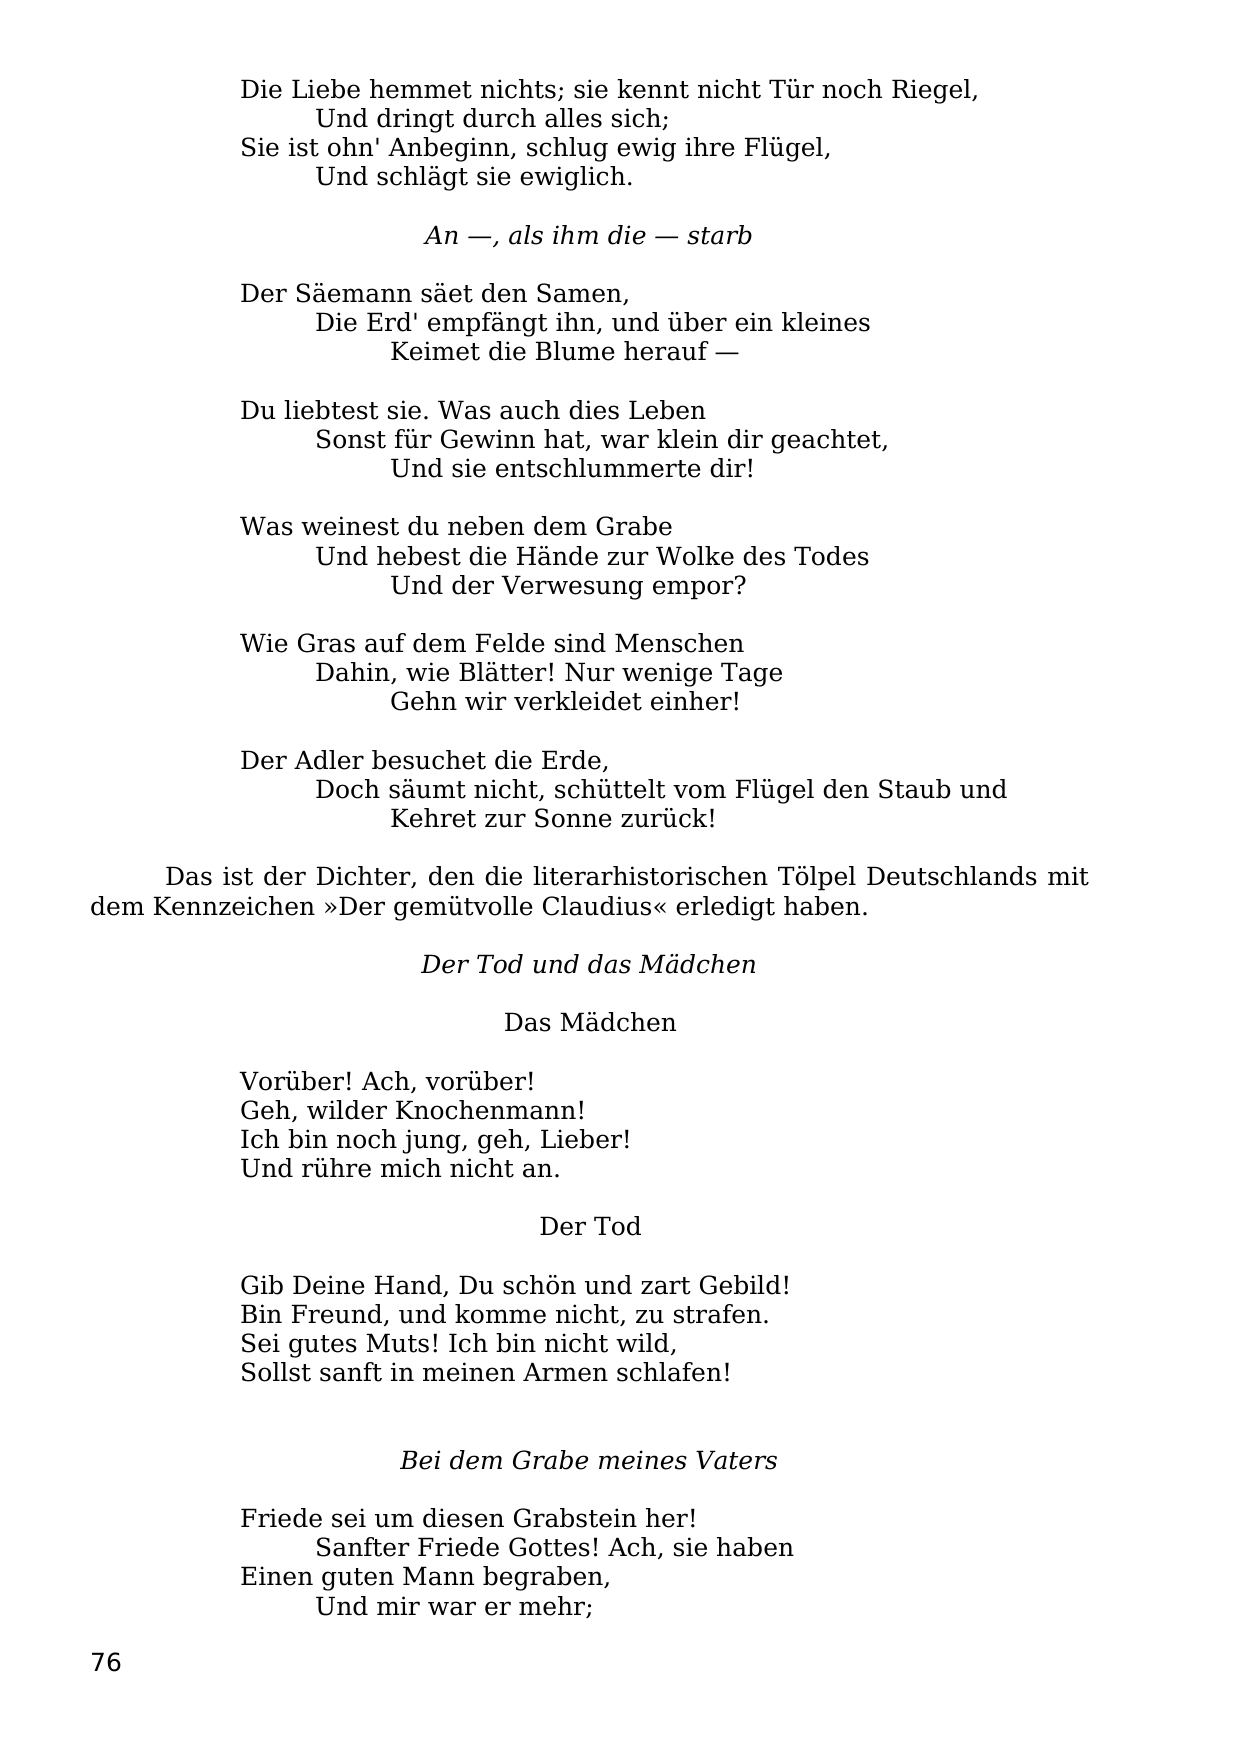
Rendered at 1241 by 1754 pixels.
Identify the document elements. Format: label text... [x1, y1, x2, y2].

text Bin Freund, und komme nicht, zu strafen. [240, 1300, 1091, 1329]
text Geh, wilder Knochenmann! [240, 1096, 1091, 1125]
text Und schlägt sie ewiglich. [240, 162, 1091, 192]
text Einen guten Mann begraben, [240, 1562, 1091, 1592]
text Du liebtest sie. Was auch dies Leben [240, 396, 1091, 425]
text Das Mädchen [90, 1008, 1091, 1037]
text Dahin, wie Blätter! Nur wenige Tage [240, 658, 1091, 687]
text Sie ist ohn' Anbeginn, schlug ewig ihre Flügel, [240, 133, 1091, 162]
text Das ist der Dichter, den die literarhistorischen Tölpel Deutschlands mit dem Kennzeichen »Der gemütvolle Claudius« erledigt haben. [90, 862, 1091, 921]
text Und sie entschlummerte dir! [240, 454, 1091, 483]
text Was weinest du neben dem Grabe [240, 512, 1091, 542]
text Sanfter Friede Gottes! Ach, sie haben [240, 1533, 1091, 1562]
text Und mir war er mehr; [240, 1592, 1091, 1621]
text Und dringt durch alles sich; [240, 104, 1091, 133]
text Der Tod [90, 1212, 1091, 1242]
text Sollst sanft in meinen Armen schlafen! [240, 1358, 1091, 1387]
text Und der Verwesung empor? [240, 571, 1091, 600]
text Sei gutes Muts! Ich bin nicht wild, [240, 1329, 1091, 1358]
text An —, als ihm die — starb [90, 221, 1091, 250]
text Ich bin noch jung, geh, Lieber! [240, 1125, 1091, 1154]
text Sonst für Gewinn hat, war klein dir geachtet, [240, 425, 1091, 454]
text Vorüber! Ach, vorüber! [240, 1067, 1091, 1096]
text Der Säemann säet den Samen, [240, 279, 1091, 308]
text Die Erd' empfängt ihn, und über ein kleines [240, 308, 1091, 337]
text Gib Deine Hand, Du schön und zart Gebild! [240, 1271, 1091, 1300]
text Bei dem Grabe meines Vaters [90, 1446, 1091, 1475]
text Friede sei um diesen Grabstein her! [240, 1504, 1091, 1533]
text Gehn wir verkleidet einher! [240, 687, 1091, 717]
text Doch säumt nicht, schüttelt vom Flügel den Staub und [240, 775, 1091, 804]
text Und rühre mich nicht an. [240, 1154, 1091, 1183]
text Der Adler besuchet die Erde, [240, 746, 1091, 775]
text Keimet die Blume herauf — [240, 337, 1091, 367]
text Die Liebe hemmet nichts; sie kennt nicht Tür noch Riegel, [240, 75, 1091, 104]
text Wie Gras auf dem Felde sind Menschen [240, 629, 1091, 658]
text Kehret zur Sonne zurück! [240, 804, 1091, 833]
text Der Tod und das Mädchen [90, 950, 1091, 979]
text Und hebest die Hände zur Wolke des Todes [240, 542, 1091, 571]
